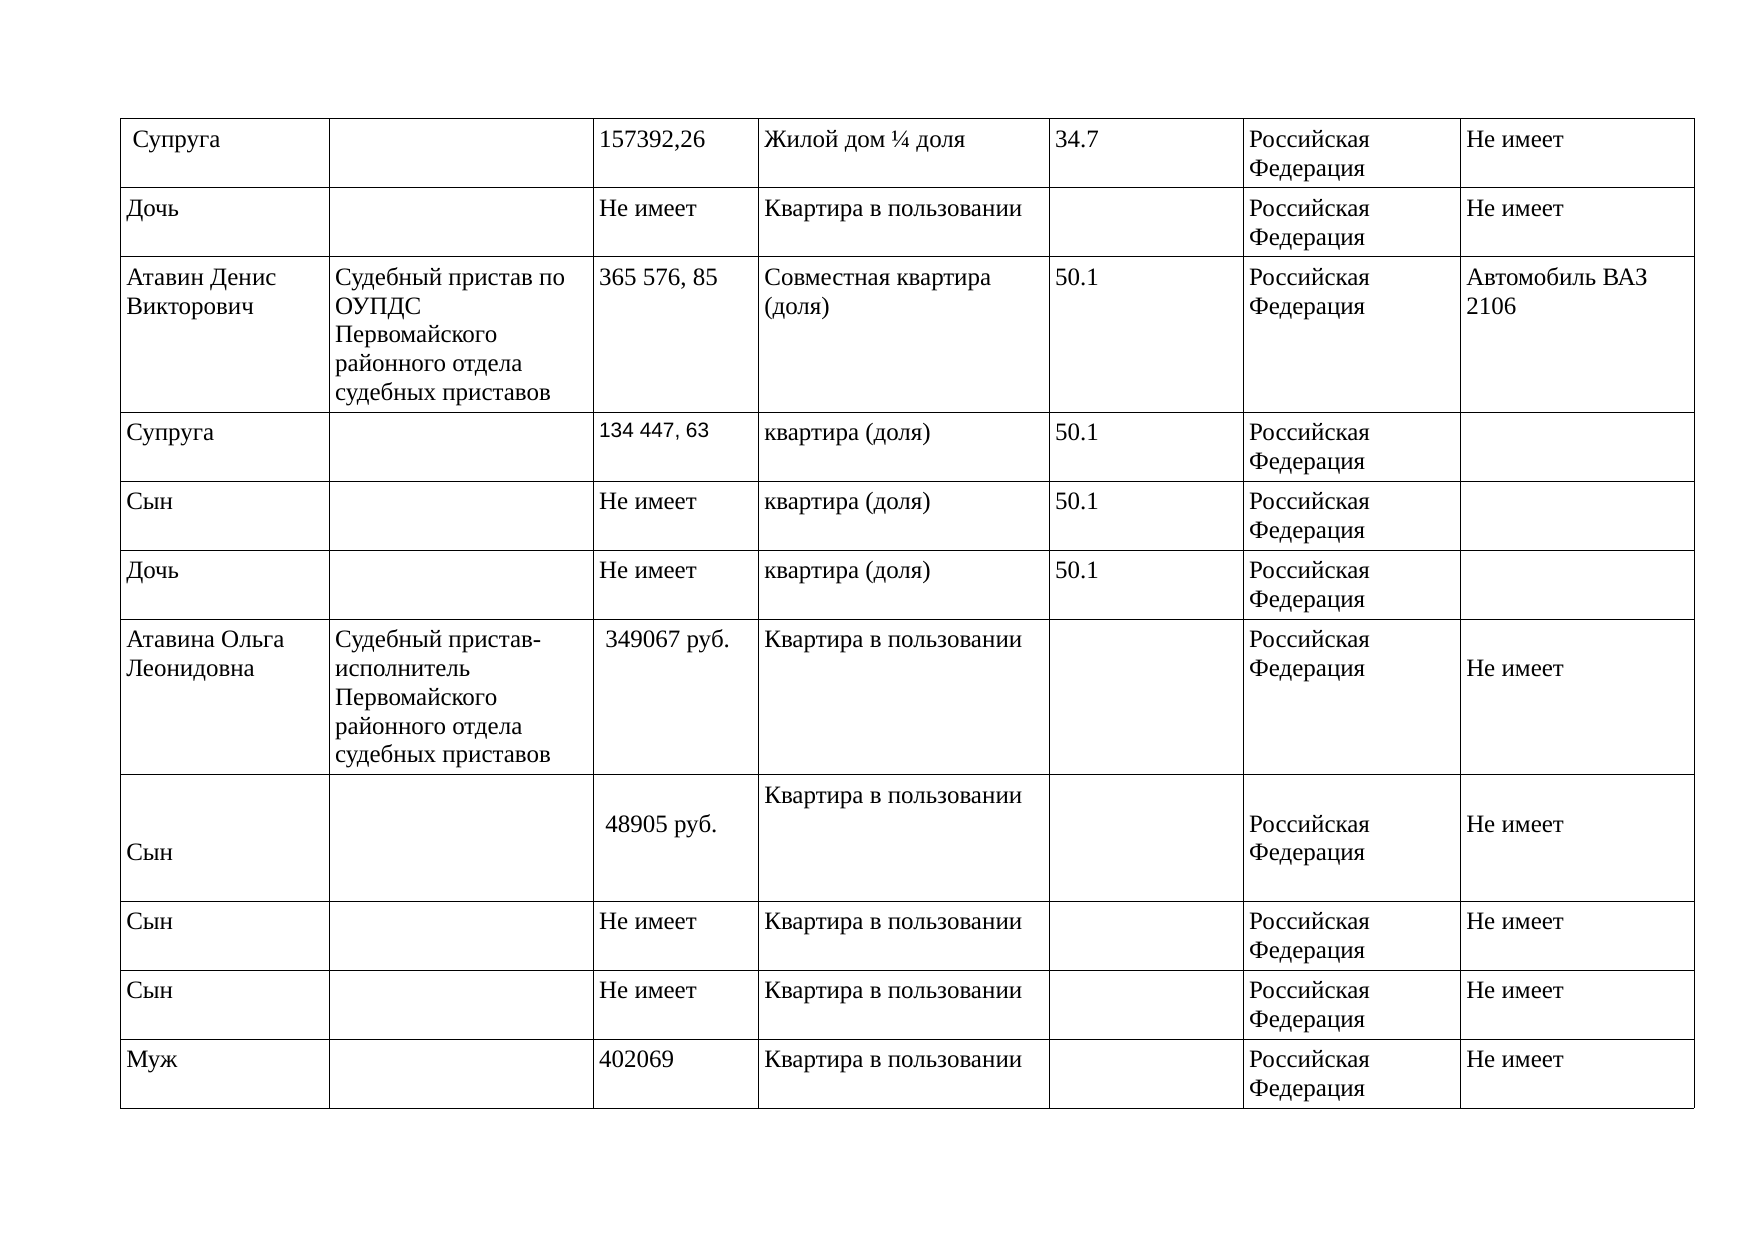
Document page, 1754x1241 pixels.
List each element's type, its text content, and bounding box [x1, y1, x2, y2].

table_cell Не имеет [1461, 971, 1694, 1039]
table_cell Атавин Денис Викторович [121, 257, 329, 412]
table_cell Сын [121, 971, 329, 1039]
table_cell Не имеет [594, 551, 758, 619]
table_cell Российская Федерация [1244, 188, 1460, 256]
table_cell Квартира в пользовании [759, 620, 1049, 774]
table_cell 50,1 [1050, 413, 1243, 481]
table_cell Не имеет [1461, 1040, 1694, 1108]
table_cell 365 576, 85 [594, 257, 758, 412]
table_cell Не имеет [594, 971, 758, 1039]
table_cell 157392,26 [594, 119, 758, 187]
table_cell 50,1 [1050, 257, 1243, 412]
table_cell квартира (доля) [759, 482, 1049, 550]
table_cell [1050, 188, 1243, 256]
table_cell 349067 руб. [594, 620, 758, 774]
table_cell Российская Федерация [1244, 902, 1460, 970]
table_cell [330, 902, 593, 970]
table_cell [330, 119, 593, 187]
table_cell Совместная квартира (доля) [759, 257, 1049, 412]
table_cell Не имеет [1461, 775, 1694, 901]
table_cell Не имеет [1461, 620, 1694, 774]
table_cell [1050, 775, 1243, 901]
table_cell Сын [121, 775, 329, 901]
table_cell Не имеет [594, 482, 758, 550]
table_cell [330, 775, 593, 901]
table_cell Российская Федерация [1244, 620, 1460, 774]
table_cell [1461, 413, 1694, 481]
table_cell Жилой дом ¼ доля [759, 119, 1049, 187]
table_cell Квартира в пользовании [759, 902, 1049, 970]
table_cell Не имеет [1461, 902, 1694, 970]
table_cell 402069 [594, 1040, 758, 1108]
table_cell 34,7 [1050, 119, 1243, 187]
table_cell Российская Федерация [1244, 775, 1460, 901]
table_cell Российская Федерация [1244, 551, 1460, 619]
table_cell Российская Федерация [1244, 413, 1460, 481]
table_cell Квартира в пользовании [759, 775, 1049, 901]
table_cell Дочь [121, 188, 329, 256]
table_cell Не имеет [594, 902, 758, 970]
table_cell [1050, 1040, 1243, 1108]
table_cell Супруга [121, 119, 329, 187]
table_cell [1461, 551, 1694, 619]
table_cell Судебный пристав по ОУПДС Первомайского районного отдела судебных приставов [330, 257, 593, 412]
table_cell 48905 руб. [594, 775, 758, 901]
table_cell [330, 482, 593, 550]
table_cell Российская Федерация [1244, 257, 1460, 412]
table_cell 134 447, 63 [594, 413, 758, 481]
table_cell Квартира в пользовании [759, 971, 1049, 1039]
table_cell Не имеет [1461, 188, 1694, 256]
table_cell Муж [121, 1040, 329, 1108]
table_cell [330, 1040, 593, 1108]
table_cell Квартира в пользовании [759, 188, 1049, 256]
table_cell Российская Федерация [1244, 971, 1460, 1039]
table_cell Российская Федерация [1244, 482, 1460, 550]
table_cell [1461, 482, 1694, 550]
table_cell квартира (доля) [759, 551, 1049, 619]
table_cell [330, 188, 593, 256]
table_cell квартира (доля) [759, 413, 1049, 481]
table_cell Атавина Ольга Леонидовна [121, 620, 329, 774]
table_cell Не имеет [594, 188, 758, 256]
table_cell Судебный пристав-исполнитель Первомайского районного отдела судебных приставов [330, 620, 593, 774]
table_cell [330, 413, 593, 481]
table_cell Не имеет [1461, 119, 1694, 187]
table_cell [1050, 902, 1243, 970]
table_cell Сын [121, 902, 329, 970]
table_cell 50,1 [1050, 482, 1243, 550]
table_cell 50,1 [1050, 551, 1243, 619]
table_cell Дочь [121, 551, 329, 619]
table_cell [330, 971, 593, 1039]
table_cell Российская Федерация [1244, 1040, 1460, 1108]
table_cell Квартира в пользовании [759, 1040, 1049, 1108]
table_cell [1050, 971, 1243, 1039]
table_cell Супруга [121, 413, 329, 481]
table_cell Сын [121, 482, 329, 550]
table_cell [1050, 620, 1243, 774]
table_cell Российская Федерация [1244, 119, 1460, 187]
table_cell Автомобиль ВАЗ 2106 [1461, 257, 1694, 412]
table_cell [330, 551, 593, 619]
